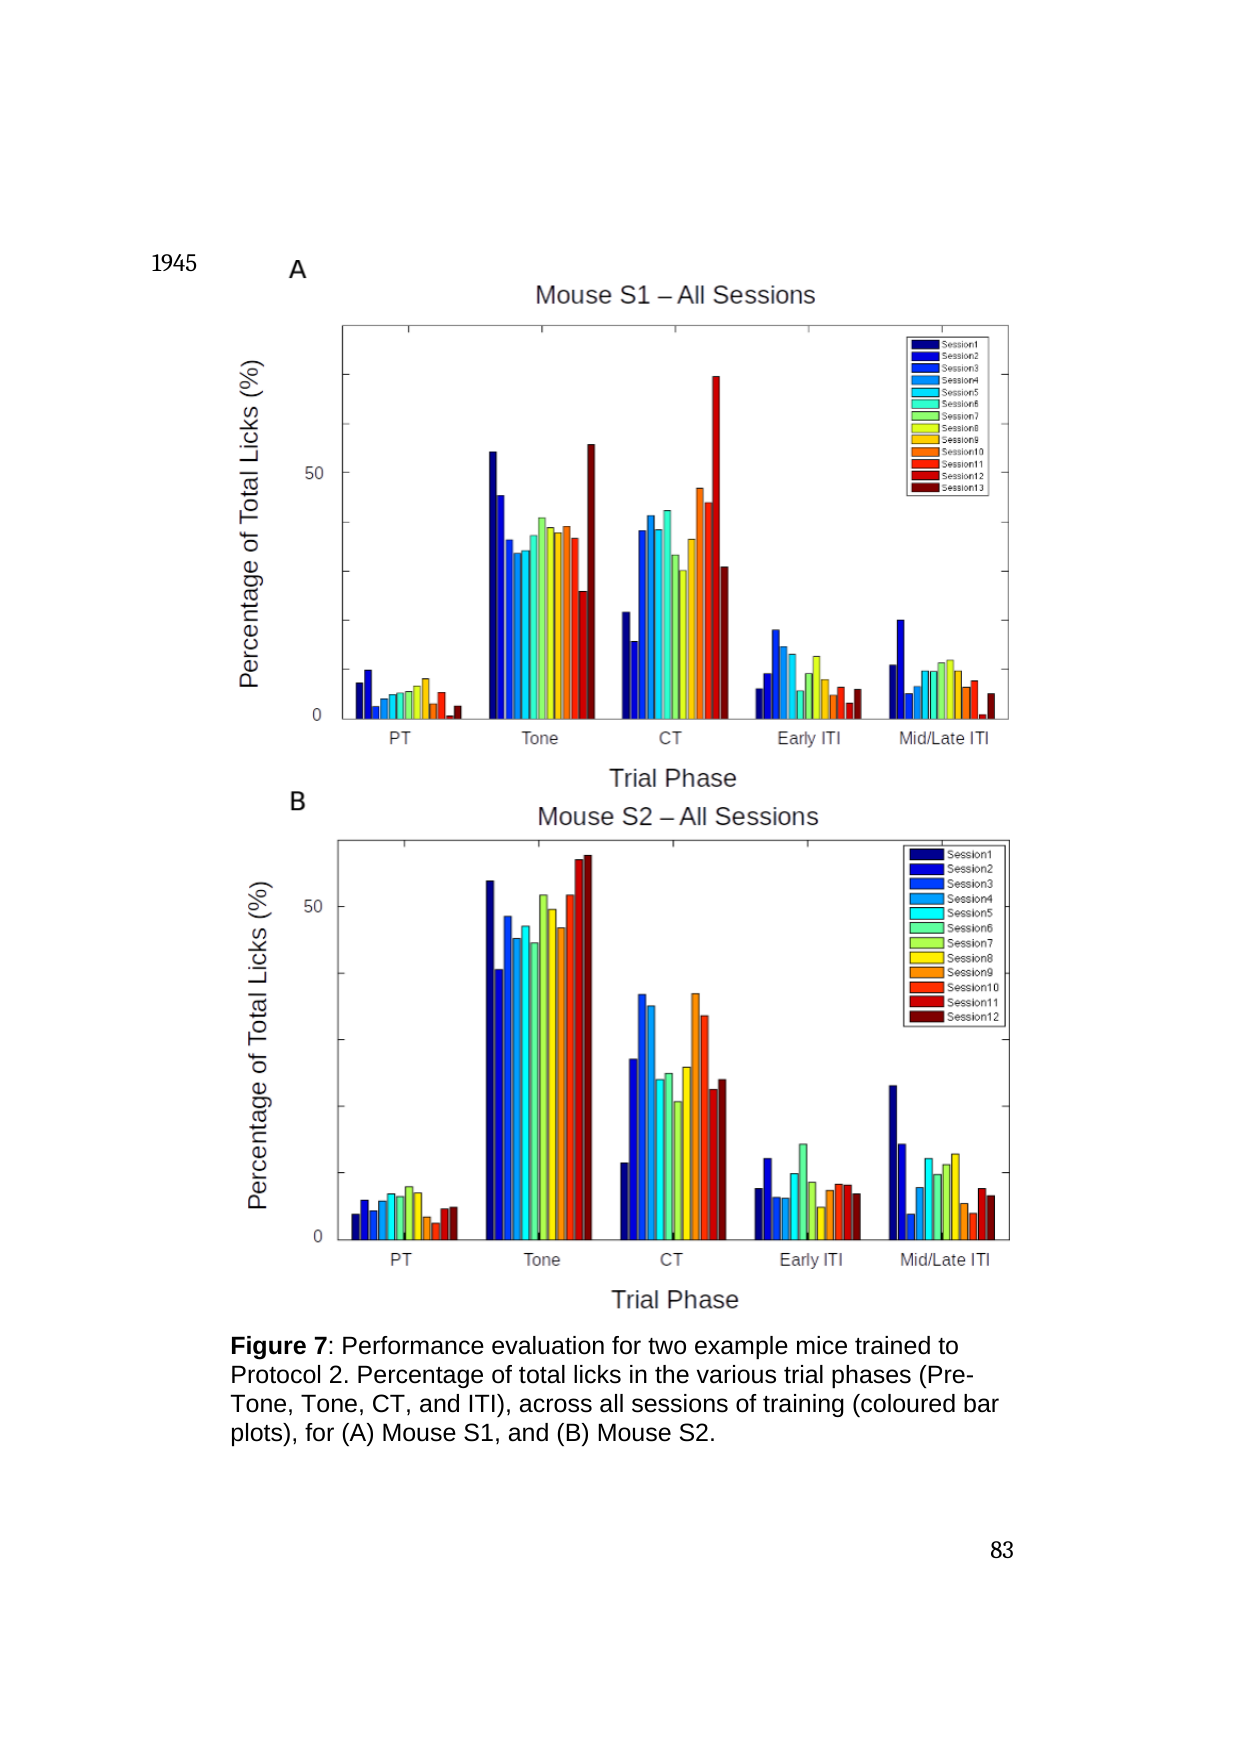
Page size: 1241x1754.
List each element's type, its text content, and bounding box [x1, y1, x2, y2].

text [230, 248, 1010, 260]
picture [230, 260, 1011, 1319]
text Figure 7: Performance evaluation for two example mice trained to Protocol 2. Percentage of total licks in the various trial phases (Pre-Tone, Tone, CT, and ITI), across all sessions of training (coloured bar plots), for (A) Mouse S1, and (B) Mouse S2. [230, 1319, 1010, 1446]
